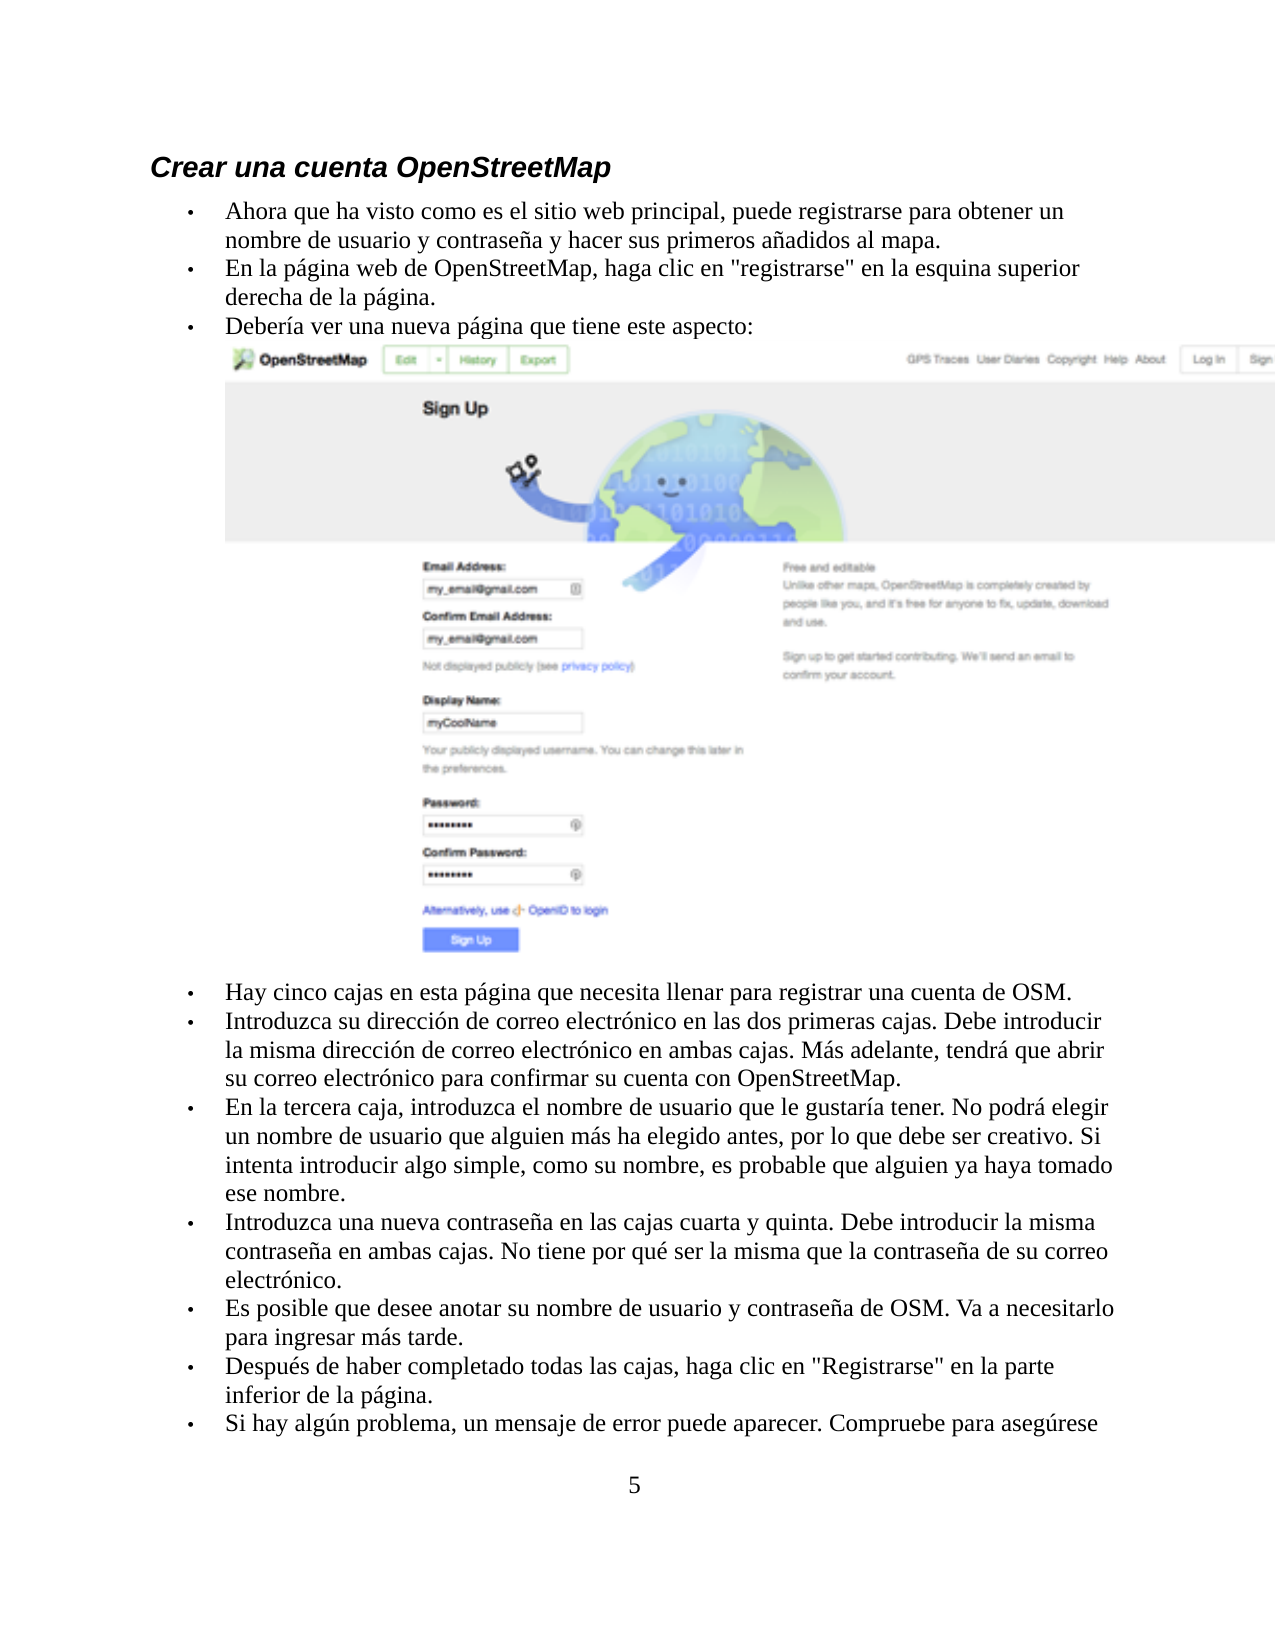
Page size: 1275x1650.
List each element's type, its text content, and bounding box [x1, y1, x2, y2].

list Es posible que desee anotar su nombre de usuario y contraseña de OSM. Va a necesitarlo para ingresar más tarde. [187, 1293, 1125, 1351]
subtitle Crear una cuenta OpenStreetMap [150, 150, 1125, 183]
list Introduzca su dirección de correo electrónico en las dos primeras cajas. Debe introducir la misma dirección de correo electrónico en ambas cajas. Más adelante, tendrá que abrir su correo electrónico para confirmar su cuenta con OpenStreetMap. [187, 1006, 1125, 1092]
list Después de haber completado todas las cajas, haga clic en "Registrarse" en la parte inferior de la página. [187, 1351, 1125, 1408]
list Debería ver una nueva página que tiene este aspecto: [187, 311, 1125, 340]
list En la tercera caja, introduzca el nombre de usuario que le gustaría tener. No podrá elegir un nombre de usuario que alguien más ha elegido antes, por lo que debe ser creativo. Si intenta introducir algo simple, como su nombre, es probable que alguien ya haya tomado ese nombre. [187, 1092, 1125, 1207]
list Introduzca una nueva contraseña en las cajas cuarta y quinta. Debe introducir la misma contraseña en ambas cajas. No tiene por qué ser la misma que la contraseña de su correo electrónico. [187, 1207, 1125, 1293]
picture [225, 339, 1275, 978]
list Si hay algún problema, un mensaje de error puede aparecer. Compruebe para asegúrese [187, 1408, 1125, 1437]
list Hay cinco cajas en esta página que necesita llenar para registrar una cuenta de OSM. [187, 977, 1125, 1006]
list En la página web de OpenStreetMap, haga clic en "registrarse" en la esquina superior derecha de la página. [187, 253, 1125, 311]
list Ahora que ha visto como es el sitio web principal, puede registrarse para obtener un nombre de usuario y contraseña y hacer sus primeros añadidos al mapa. [187, 196, 1125, 253]
